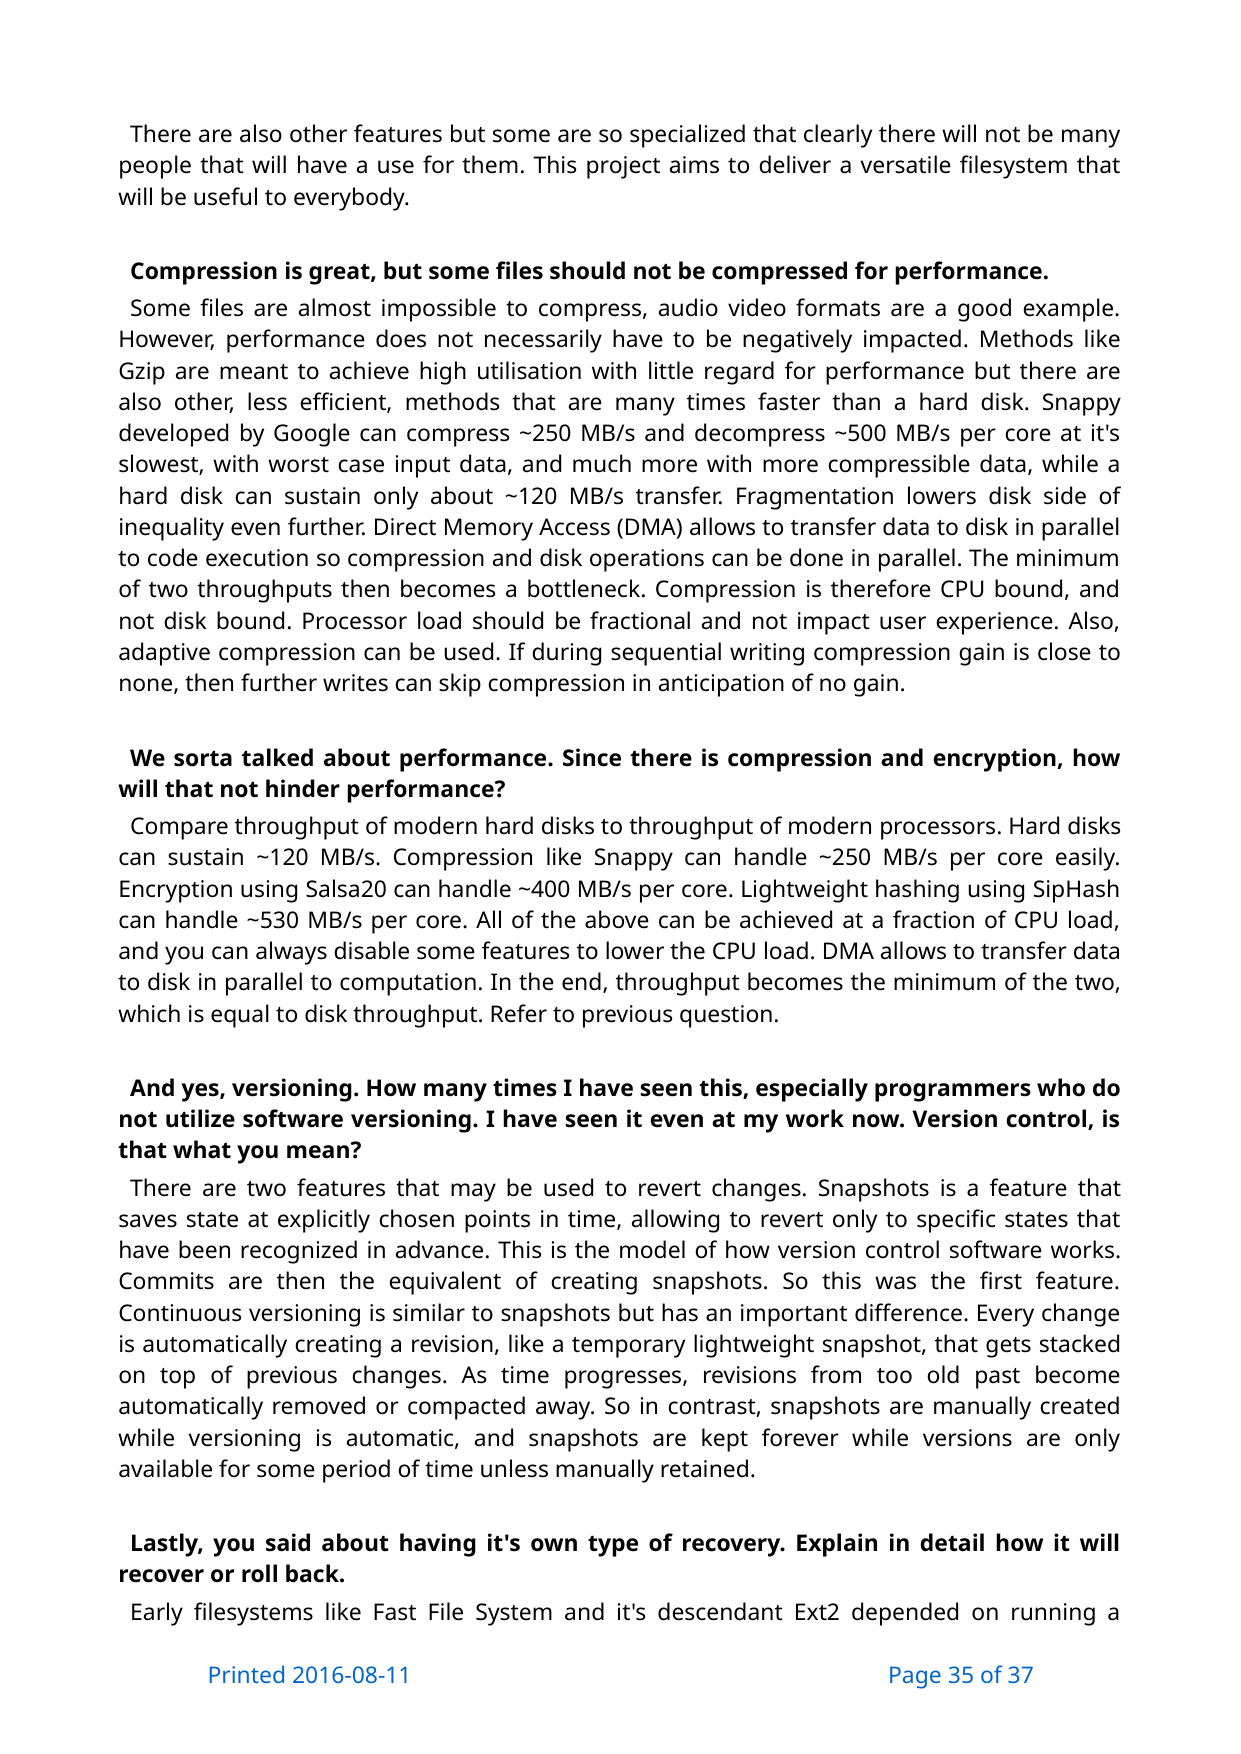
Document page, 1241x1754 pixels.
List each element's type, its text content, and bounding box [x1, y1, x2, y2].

text Compression is great, but some files should not be compressed for performance. [118, 255, 1122, 286]
text Lastly, you said about having it's own type of recovery. Explain in detail how it will recover or roll back. [118, 1527, 1122, 1590]
text We sorta talked about performance. Since there is compression and encryption, how will that not hinder performance? [118, 742, 1122, 804]
text There are also other features but some are so specialized that clearly there will not be many people that will have a use for them. This project aims to deliver a versatile filesystem that will be useful to everybody. [118, 118, 1122, 212]
text And yes, versioning. How many times I have seen this, especially programmers who do not utilize software versioning. I have seen it even at my work now. Version control, is that what you mean? [118, 1072, 1122, 1166]
text Compare throughput of modern hard disks to throughput of modern processors. Hard disks can sustain ~120 MB/s. Compression like Snappy can handle ~250 MB/s per core easily. Encryption using Salsa20 can handle ~400 MB/s per core. Lightweight hashing using SipHash can handle ~530 MB/s per core. All of the above can be achieved at a fraction of CPU load, and you can always disable some features to lower the CPU load. DMA allows to transfer data to disk in parallel to computation. In the end, throughput becomes the minimum of the two, which is equal to disk throughput. Refer to previous question. [118, 810, 1122, 1029]
text There are two features that may be used to revert changes. Snapshots is a feature that saves state at explicitly chosen points in time, allowing to revert only to specific states that have been recognized in advance. This is the model of how version control software works. Commits are then the equivalent of creating snapshots. So this was the first feature. Continuous versioning is similar to snapshots but has an important difference. Every change is automatically creating a revision, like a temporary lightweight snapshot, that gets stacked on top of previous changes. As time progresses, revisions from too old past become automatically removed or compacted away. So in contrast, snapshots are manually created while versioning is automatic, and snapshots are kept forever while versions are only available for some period of time unless manually retained. [118, 1172, 1122, 1484]
text Some files are almost impossible to compress, audio video formats are a good example. However, performance does not necessarily have to be negatively impacted. Methods like Gzip are meant to achieve high utilisation with little regard for performance but there are also other, less efficient, methods that are many times faster than a hard disk. Snappy developed by Google can compress ~250 MB/s and decompress ~500 MB/s per core at it's slowest, with worst case input data, and much more with more compressible data, while a hard disk can sustain only about ~120 MB/s transfer. Fragmentation lowers disk side of inequality even further. Direct Memory Access (DMA) allows to transfer data to disk in parallel to code execution so compression and disk operations can be done in parallel. The minimum of two throughputs then becomes a bottleneck. Compression is therefore CPU bound, and not disk bound. Processor load should be fractional and not impact user experience. Also, adaptive compression can be used. If during sequential writing compression gain is close to none, then further writes can skip compression in anticipation of no gain. [118, 292, 1122, 698]
text Early filesystems like Fast File System and it's descendant Ext2 depended on running a [118, 1596, 1122, 1627]
